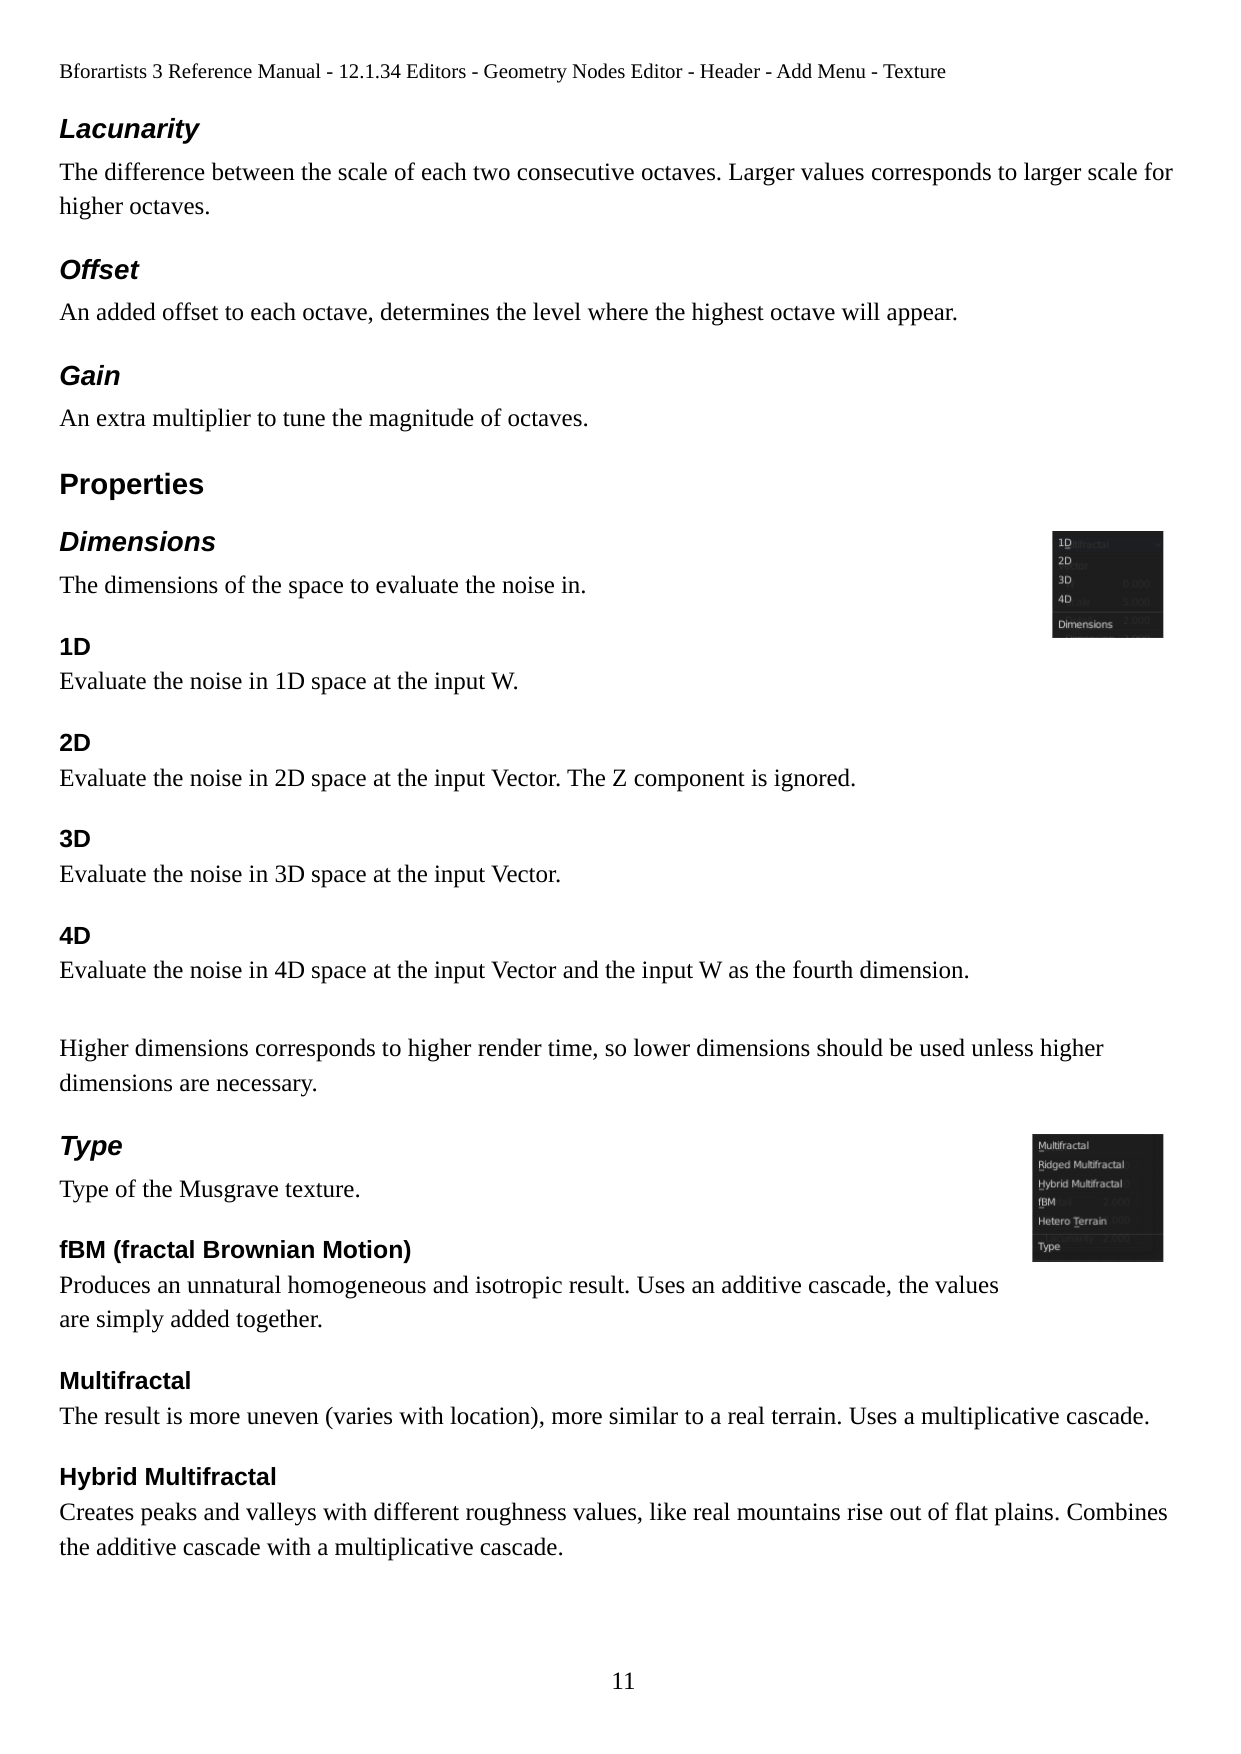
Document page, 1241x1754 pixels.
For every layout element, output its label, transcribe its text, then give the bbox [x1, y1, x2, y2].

text An added offset to each octave, determines the level where the highest octave will appear. [59, 297, 1181, 326]
text Evaluate the noise in 3D space at the input Vector. [59, 859, 1181, 888]
picture [1032, 1134, 1164, 1262]
subtitle Properties [59, 467, 1181, 501]
text The dimensions of the space to evaluate the noise in. [59, 570, 1052, 599]
subtitle Dimensions [59, 526, 1181, 558]
subtitle Lacunarity [59, 113, 1181, 144]
subtitle Multifractal [59, 1366, 1181, 1395]
text The result is more uneven (varies with location), more similar to a real terrain. Uses a multiplicative cascade. [59, 1401, 1181, 1430]
subtitle Hybrid Multifractal [59, 1462, 1181, 1491]
text Evaluate the noise in 1D space at the input W. [59, 666, 1181, 695]
subtitle 2D [59, 728, 1181, 757]
subtitle 1D [59, 632, 1181, 660]
text Evaluate the noise in 2D space at the input Vector. The Z component is ignored. [59, 763, 1181, 792]
subtitle Type [59, 1129, 1181, 1161]
subtitle 3D [59, 824, 1181, 853]
subtitle Gain [59, 359, 1181, 391]
text The difference between the scale of each two consecutive octaves. Larger values corresponds to larger scale for higher octaves. [59, 157, 1181, 220]
subtitle fBM (fractal Brownian Motion) [59, 1235, 1181, 1264]
picture [1052, 531, 1164, 638]
text Higher dimensions corresponds to higher render time, so lower dimensions should be used unless higher dimensions are necessary. [59, 1033, 1181, 1097]
text Type of the Musgrave texture. [59, 1174, 1032, 1202]
text Creates peaks and valleys with different roughness values, like real mountains rise out of flat plains. Combines the additive cascade with a multiplicative cascade. [59, 1497, 1181, 1561]
subtitle Offset [59, 253, 1181, 285]
text Evaluate the noise in 4D space at the input Vector and the input W as the fourth dimension. [59, 956, 1181, 984]
text An extra multiplier to tune the magnitude of octaves. [59, 403, 1181, 432]
text Produces an unnatural homogeneous and isotropic result. Uses an additive cascade, the values are simply added together. [59, 1270, 1181, 1333]
subtitle 4D [59, 921, 1181, 949]
